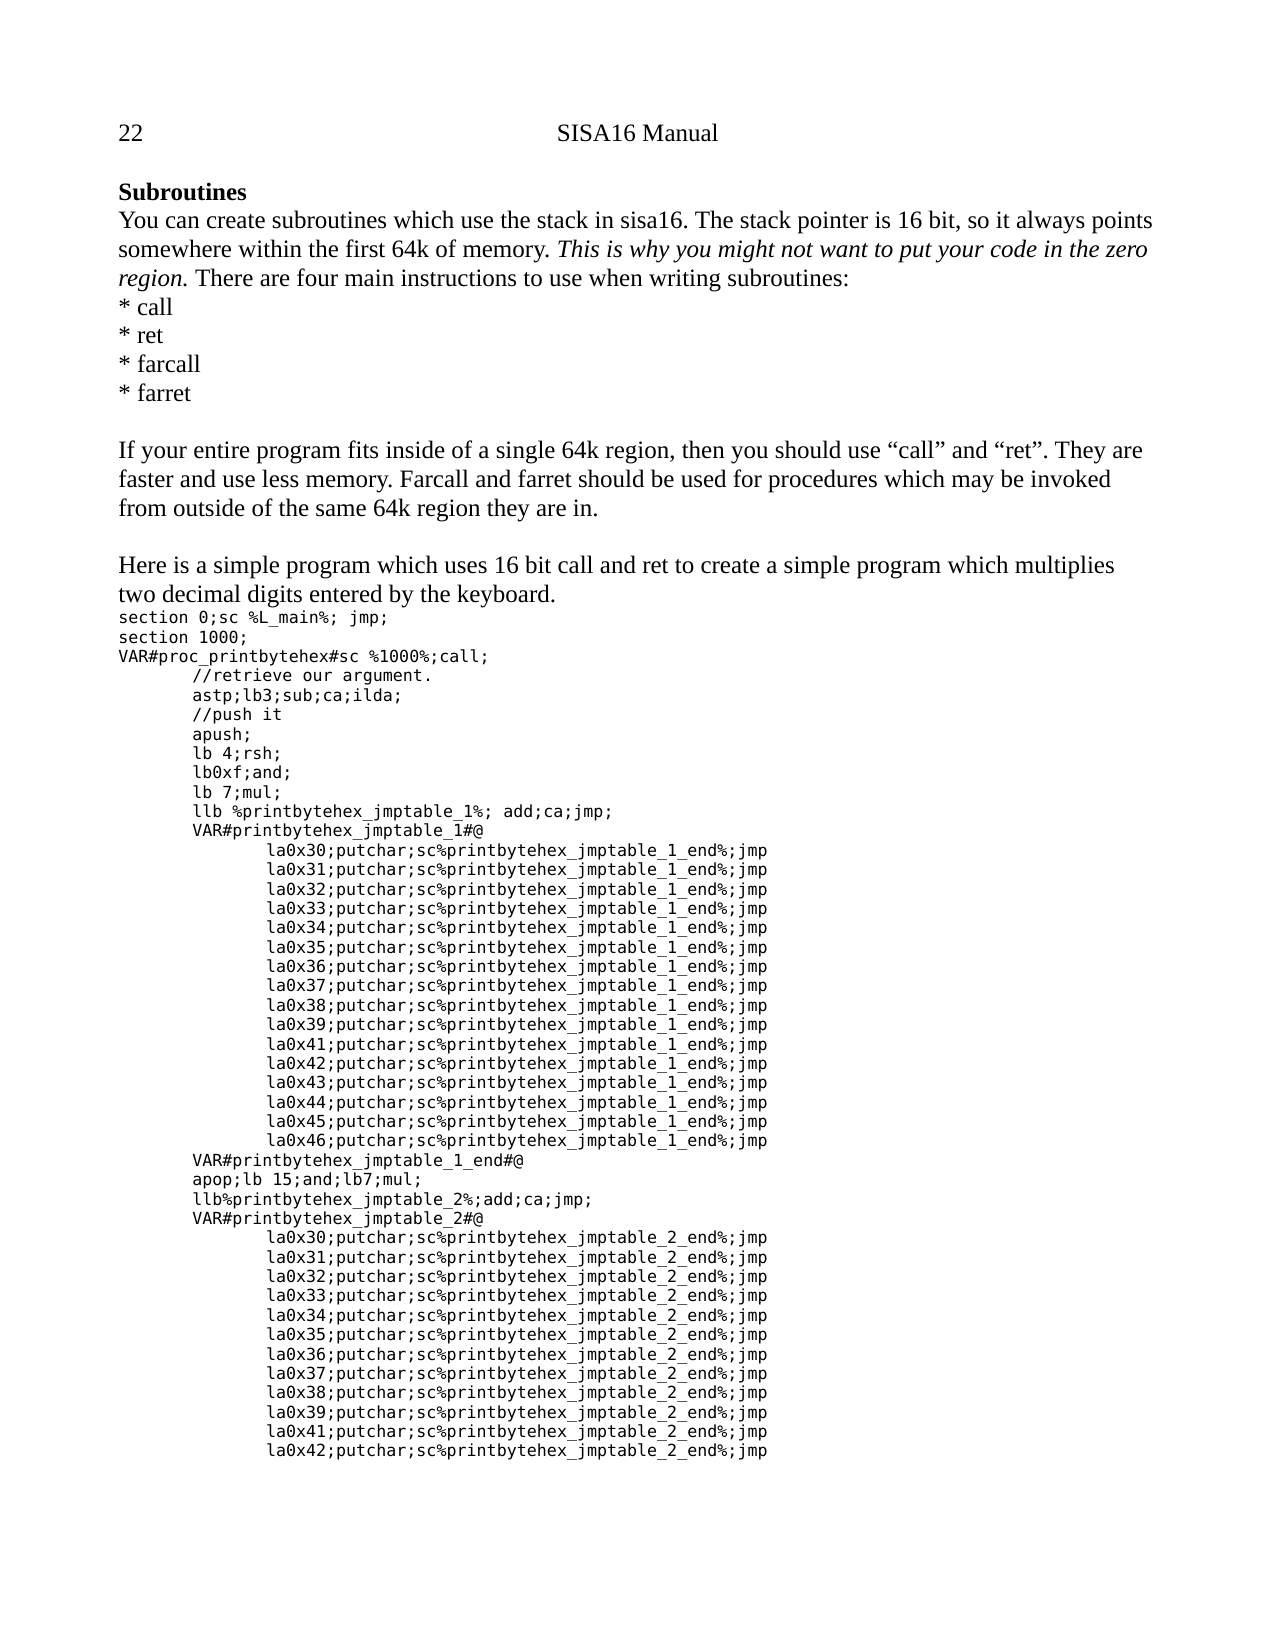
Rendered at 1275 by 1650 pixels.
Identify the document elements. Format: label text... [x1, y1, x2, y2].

text section 0;sc %L_main%; jmp; [118, 608, 1157, 627]
text la0x42;putchar;sc%printbytehex_jmptable_1_end%;jmp [118, 1054, 1157, 1073]
text //retrieve our argument. [118, 666, 1157, 686]
text la0x33;putchar;sc%printbytehex_jmptable_1_end%;jmp [118, 899, 1157, 918]
text la0x30;putchar;sc%printbytehex_jmptable_2_end%;jmp [118, 1228, 1157, 1247]
text la0x37;putchar;sc%printbytehex_jmptable_1_end%;jmp [118, 976, 1157, 996]
text VAR#printbytehex_jmptable_1_end#@ [118, 1151, 1157, 1170]
text VAR#printbytehex_jmptable_1#@ [118, 821, 1157, 841]
text la0x36;putchar;sc%printbytehex_jmptable_1_end%;jmp [118, 957, 1157, 976]
text la0x35;putchar;sc%printbytehex_jmptable_2_end%;jmp [118, 1325, 1157, 1344]
text la0x38;putchar;sc%printbytehex_jmptable_2_end%;jmp [118, 1383, 1157, 1402]
text la0x31;putchar;sc%printbytehex_jmptable_1_end%;jmp [118, 860, 1157, 879]
text lb 4;rsh; [118, 744, 1157, 763]
text la0x46;putchar;sc%printbytehex_jmptable_1_end%;jmp [118, 1131, 1157, 1151]
text la0x41;putchar;sc%printbytehex_jmptable_2_end%;jmp [118, 1422, 1157, 1441]
text la0x32;putchar;sc%printbytehex_jmptable_2_end%;jmp [118, 1267, 1157, 1286]
text If your entire program fits inside of a single 64k region, then you should use “call” and “ret”. They are faster and use less memory. Farcall and farret should be used for procedures which may be invoked from outside of the same 64k region they are in. [118, 436, 1157, 522]
text You can create subroutines which use the stack in sisa16. The stack pointer is 16 bit, so it always points somewhere within the first 64k of memory. This is why you might not want to put your code in the zero region. There are four main instructions to use when writing subroutines: [118, 206, 1157, 292]
text la0x36;putchar;sc%printbytehex_jmptable_2_end%;jmp [118, 1344, 1157, 1364]
text la0x39;putchar;sc%printbytehex_jmptable_2_end%;jmp [118, 1402, 1157, 1422]
text lb0xf;and; [118, 763, 1157, 782]
text apush; [118, 724, 1157, 744]
text la0x35;putchar;sc%printbytehex_jmptable_1_end%;jmp [118, 937, 1157, 957]
text la0x44;putchar;sc%printbytehex_jmptable_1_end%;jmp [118, 1092, 1157, 1112]
text section 1000; [118, 627, 1157, 647]
text la0x33;putchar;sc%printbytehex_jmptable_2_end%;jmp [118, 1286, 1157, 1306]
text la0x43;putchar;sc%printbytehex_jmptable_1_end%;jmp [118, 1073, 1157, 1092]
text la0x31;putchar;sc%printbytehex_jmptable_2_end%;jmp [118, 1247, 1157, 1267]
text //push it [118, 705, 1157, 724]
text la0x34;putchar;sc%printbytehex_jmptable_2_end%;jmp [118, 1306, 1157, 1325]
text * call * ret * farcall * farret [118, 292, 1157, 407]
text la0x42;putchar;sc%printbytehex_jmptable_2_end%;jmp [118, 1441, 1157, 1461]
text Here is a simple program which uses 16 bit call and ret to create a simple program which multiplies two decimal digits entered by the keyboard. [118, 551, 1157, 608]
text la0x45;putchar;sc%printbytehex_jmptable_1_end%;jmp [118, 1112, 1157, 1131]
text astp;lb3;sub;ca;ilda; [118, 686, 1157, 705]
text la0x39;putchar;sc%printbytehex_jmptable_1_end%;jmp [118, 1015, 1157, 1034]
text lb 7;mul; [118, 782, 1157, 802]
text Subroutines [118, 177, 1157, 206]
text la0x38;putchar;sc%printbytehex_jmptable_1_end%;jmp [118, 996, 1157, 1015]
text apop;lb 15;and;lb7;mul; [118, 1170, 1157, 1189]
text llb%printbytehex_jmptable_2%;add;ca;jmp; [118, 1189, 1157, 1209]
text la0x30;putchar;sc%printbytehex_jmptable_1_end%;jmp [118, 841, 1157, 860]
text VAR#printbytehex_jmptable_2#@ [118, 1209, 1157, 1228]
text llb %printbytehex_jmptable_1%; add;ca;jmp; [118, 802, 1157, 821]
text la0x37;putchar;sc%printbytehex_jmptable_2_end%;jmp [118, 1364, 1157, 1383]
text la0x41;putchar;sc%printbytehex_jmptable_1_end%;jmp [118, 1034, 1157, 1054]
text la0x32;putchar;sc%printbytehex_jmptable_1_end%;jmp [118, 879, 1157, 899]
text la0x34;putchar;sc%printbytehex_jmptable_1_end%;jmp [118, 918, 1157, 937]
text VAR#proc_printbytehex#sc %1000%;call; [118, 647, 1157, 666]
